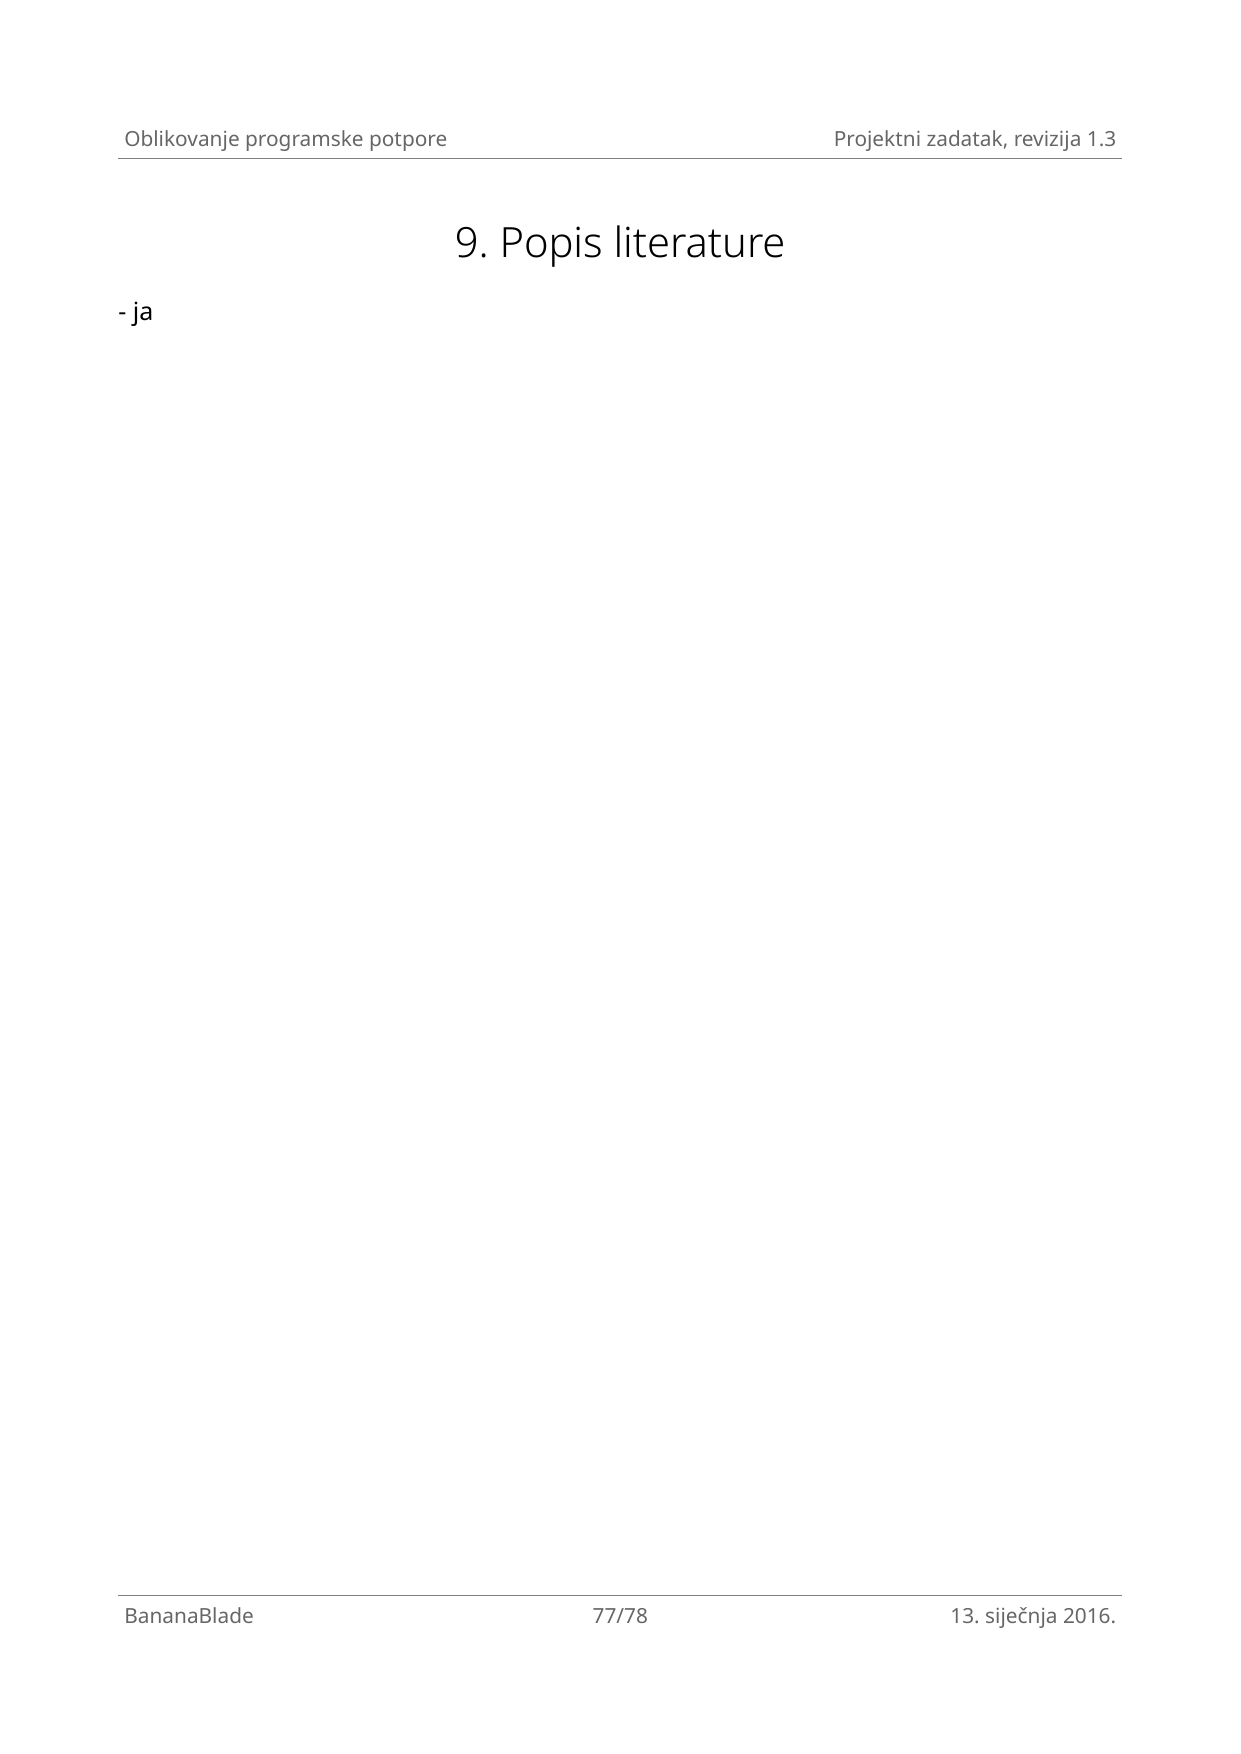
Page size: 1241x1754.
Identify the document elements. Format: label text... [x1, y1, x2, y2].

text - ja [118, 294, 1122, 328]
subtitle 9. Popis literature [118, 213, 1122, 270]
